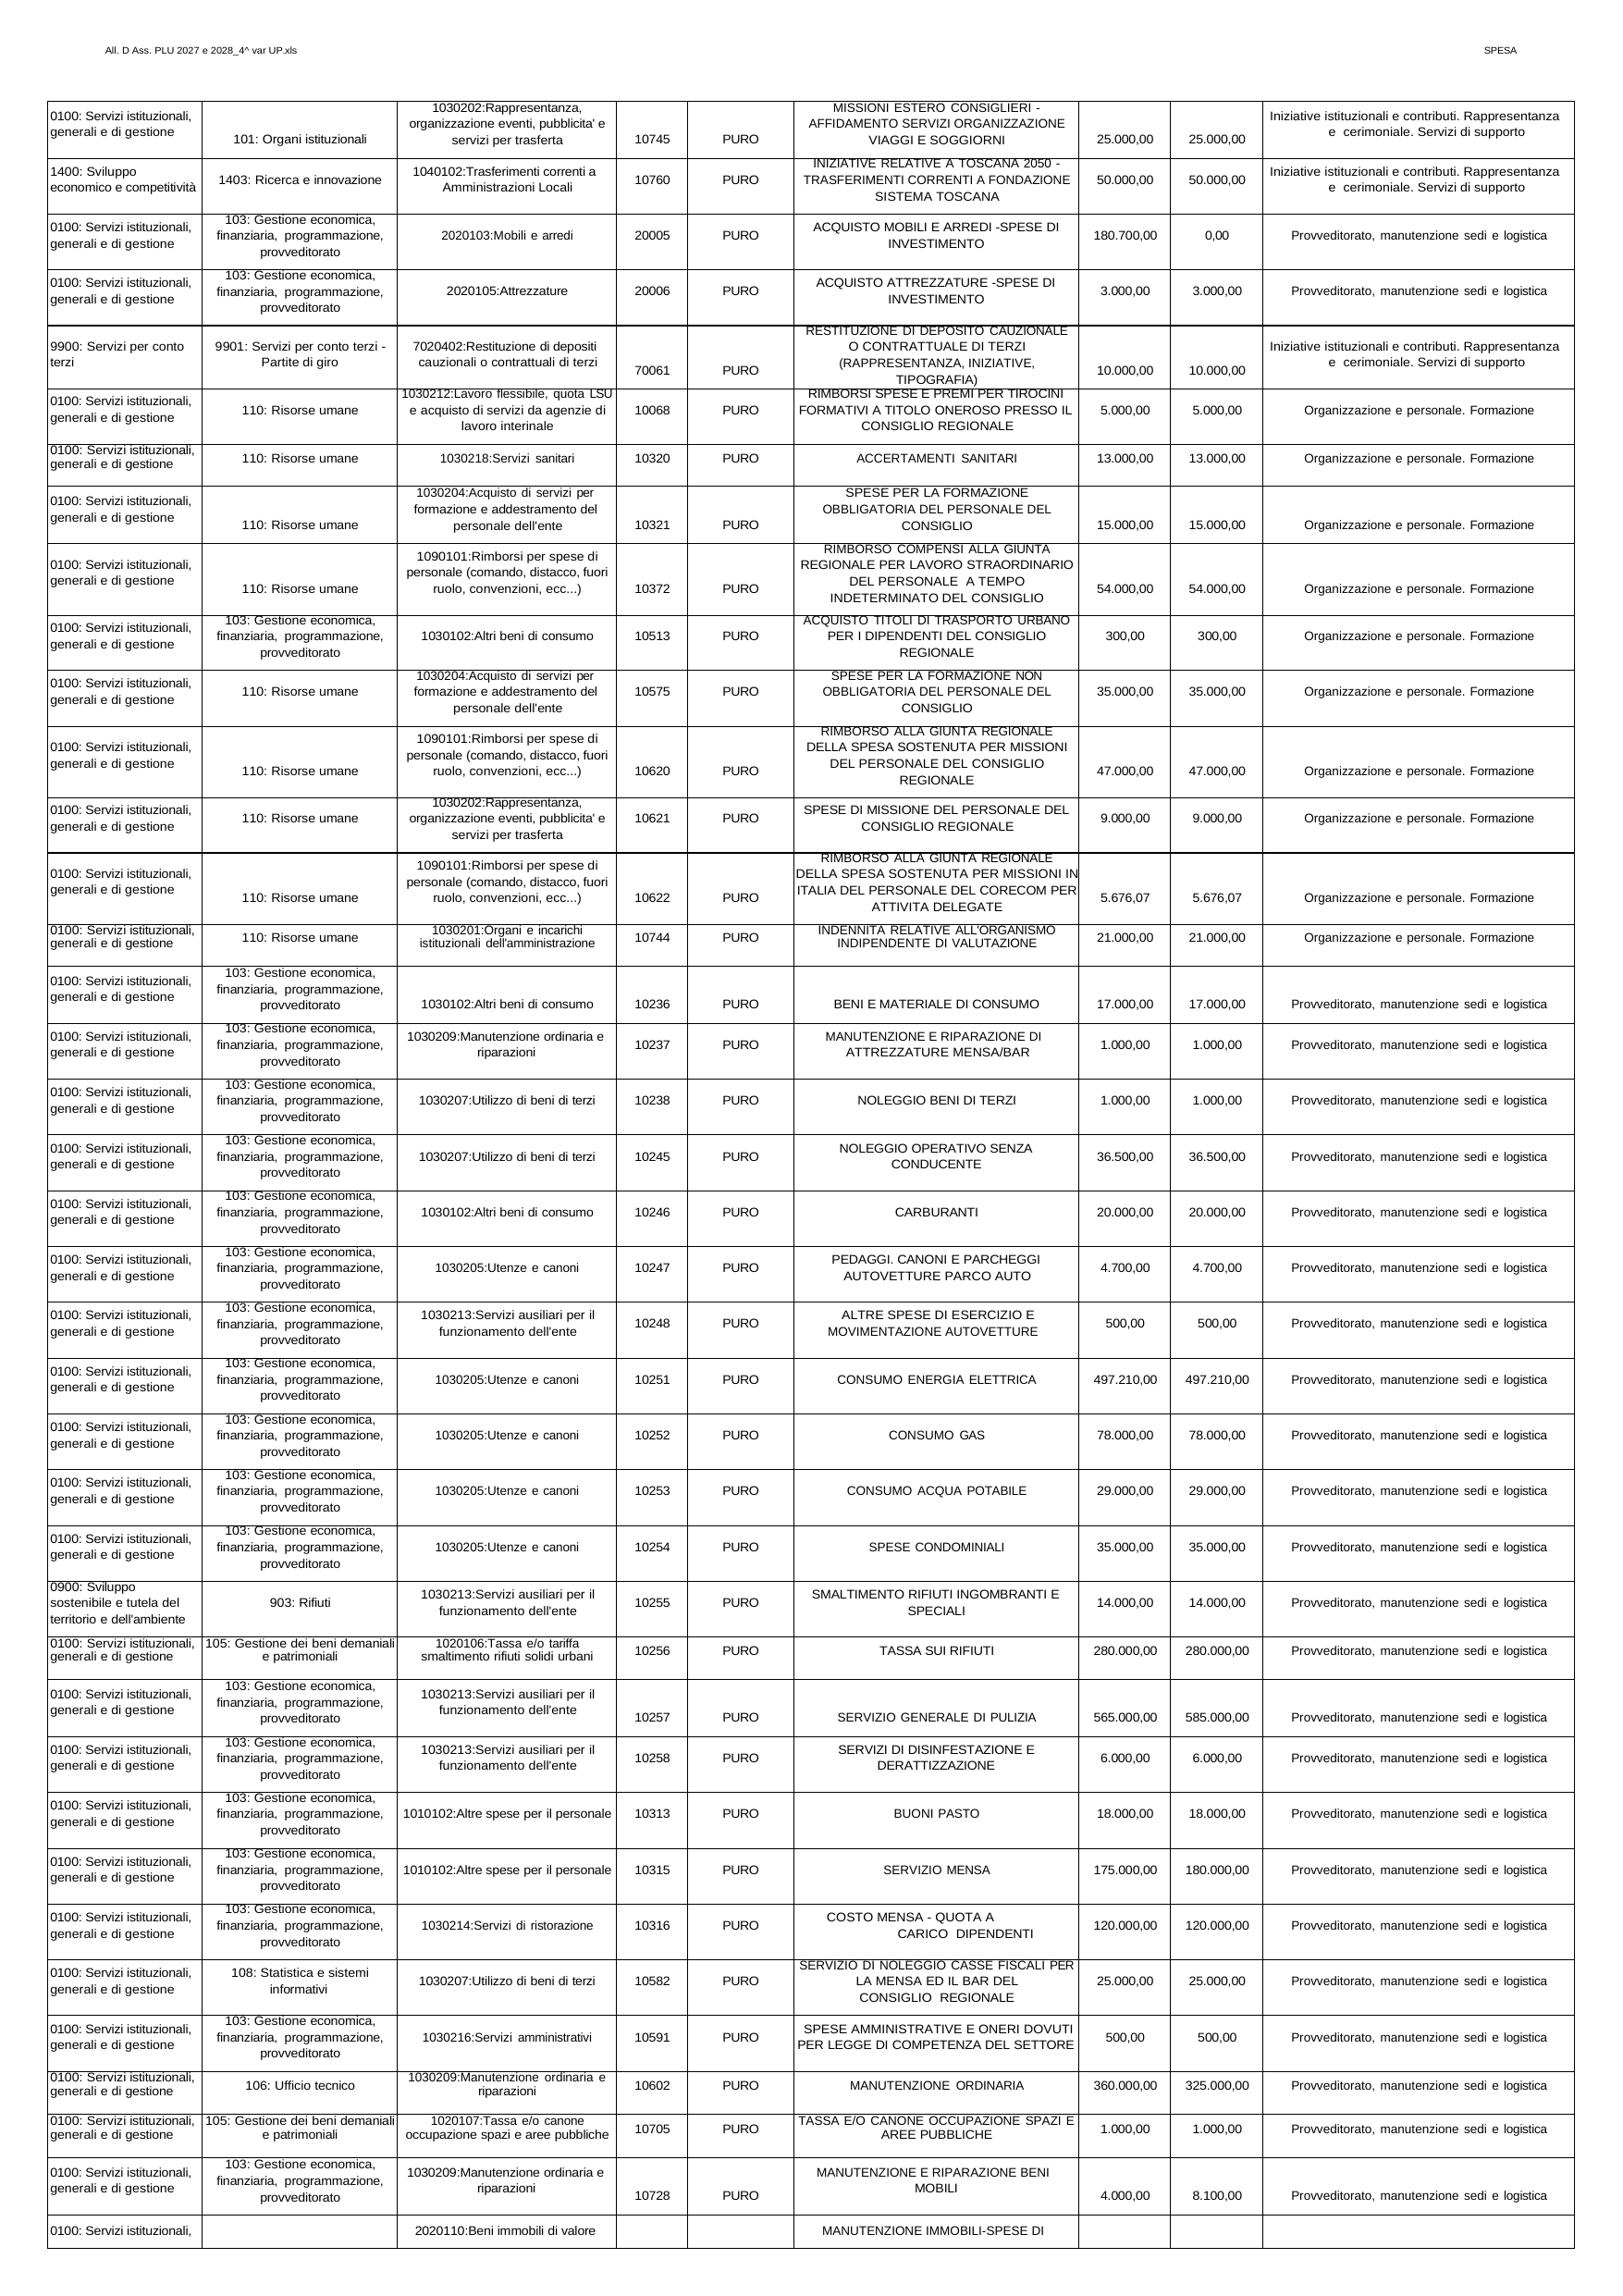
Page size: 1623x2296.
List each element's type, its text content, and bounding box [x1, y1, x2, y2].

table_cell SERVIZI DI DISINFESTAZIONE E DERATTIZZAZIONE [794, 1737, 1078, 1792]
table_cell 103: Gestione economica, finanziaria, programmazione, provveditorato [203, 1247, 397, 1302]
table_cell 5.676,07 [1079, 854, 1170, 924]
table_header 1030202:Rappresentanza, organizzazione eventi, pubblicita' e servizi per trasferta [398, 102, 616, 158]
table_cell PURO [688, 671, 793, 725]
table_cell 9901: Servizi per conto terzi - Partite di giro [203, 327, 397, 389]
table_cell 1030213:Servizi ausiliari per il funzionamento dell'ente [398, 1302, 616, 1357]
table_cell 20006 [617, 270, 687, 325]
table_cell PURO [688, 2072, 793, 2113]
table_cell 10744 [617, 925, 687, 966]
table_cell 120.000,00 [1079, 1905, 1170, 1959]
table_cell 0100: Servizi istituzionali, generali e di gestione [48, 1302, 202, 1357]
table_cell RIMBORSO ALLA GIUNTA REGIONALE DELLA SPESA SOSTENUTA PER MISSIONI IN ITALIA DEL PERSONALE DEL CORECOM PER ATTIVITA DELEGATE [794, 854, 1078, 924]
table_cell 1030102:Altri beni di consumo [398, 967, 616, 1023]
table_header 25.000,00 [1171, 102, 1262, 158]
table_cell 14.000,00 [1171, 1582, 1262, 1636]
table_cell 10251 [617, 1359, 687, 1413]
table_cell 21.000,00 [1171, 925, 1262, 966]
table_cell 2020110:Beni immobili di valore [398, 2216, 616, 2248]
table_cell PURO [688, 854, 793, 924]
table_cell 180.700,00 [1079, 215, 1170, 269]
table_cell 3.000,00 [1079, 270, 1170, 325]
table_cell Provveditorato, manutenzione sedi e logistica [1263, 1680, 1574, 1736]
table_cell 110: Risorse umane [203, 671, 397, 725]
table_cell 103: Gestione economica, finanziaria, programmazione, provveditorato [203, 1135, 397, 1191]
table_cell 0100: Servizi istituzionali, generali e di gestione [48, 445, 202, 486]
table_cell 54.000,00 [1171, 544, 1262, 614]
table_cell Provveditorato, manutenzione sedi e logistica [1263, 1470, 1574, 1524]
table_cell 50.000,00 [1079, 159, 1170, 214]
table_cell 110: Risorse umane [203, 727, 397, 797]
table_cell Provveditorato, manutenzione sedi e logistica [1263, 1247, 1574, 1302]
table_cell 1030209:Manutenzione ordinaria e riparazioni [398, 2072, 616, 2113]
table_cell Organizzazione e personale. Formazione [1263, 727, 1574, 797]
table_cell 500,00 [1079, 2016, 1170, 2071]
table_cell Iniziative istituzionali e contributi. Rappresentanza e cerimoniale. Servizi di supporto [1263, 327, 1574, 389]
table_cell 497.210,00 [1079, 1359, 1170, 1413]
table_cell 10246 [617, 1191, 687, 1246]
table_cell 0100: Servizi istituzionali, generali e di gestione [48, 1960, 202, 2015]
table_cell PURO [688, 1582, 793, 1636]
table_cell 300,00 [1171, 616, 1262, 670]
table_cell [203, 2216, 397, 2248]
table_cell 103: Gestione economica, finanziaria, programmazione, provveditorato [203, 215, 397, 269]
table_cell RESTITUZIONE DI DEPOSITO CAUZIONALE O CONTRATTUALE DI TERZI (RAPPRESENTANZA, INIZIATIVE, TIPOGRAFIA) [794, 327, 1078, 389]
table_cell PURO [688, 2158, 793, 2215]
table_cell 0100: Servizi istituzionali, generali e di gestione [48, 1135, 202, 1191]
table_cell 0100: Servizi istituzionali, generali e di gestione [48, 2115, 202, 2157]
table_header 0100: Servizi istituzionali, generali e di gestione [48, 102, 202, 158]
table_cell 1.000,00 [1079, 2115, 1170, 2157]
table_cell SPESE PER LA FORMAZIONE NON OBBLIGATORIA DEL PERSONALE DEL CONSIGLIO [794, 671, 1078, 725]
table_cell PEDAGGI. CANONI E PARCHEGGI AUTOVETTURE PARCO AUTO [794, 1247, 1078, 1302]
table_cell 0100: Servizi istituzionali, generali e di gestione [48, 616, 202, 670]
table_cell 1030216:Servizi amministrativi [398, 2016, 616, 2071]
table_cell 300,00 [1079, 616, 1170, 670]
table_cell 10253 [617, 1470, 687, 1524]
table_cell 10.000,00 [1079, 327, 1170, 389]
table_cell 35.000,00 [1079, 1526, 1170, 1581]
table_cell 78.000,00 [1171, 1414, 1262, 1469]
table_cell Provveditorato, manutenzione sedi e logistica [1263, 967, 1574, 1023]
table_cell 103: Gestione economica, finanziaria, programmazione, provveditorato [203, 1302, 397, 1357]
table_cell [688, 2216, 793, 2248]
table_cell 10248 [617, 1302, 687, 1357]
table_cell 10316 [617, 1905, 687, 1959]
table_cell 103: Gestione economica, finanziaria, programmazione, provveditorato [203, 1680, 397, 1736]
table_cell 4.700,00 [1171, 1247, 1262, 1302]
table_cell Provveditorato, manutenzione sedi e logistica [1263, 1905, 1574, 1959]
table_cell 29.000,00 [1079, 1470, 1170, 1524]
table_cell 110: Risorse umane [203, 798, 397, 852]
table_cell 1.000,00 [1171, 1080, 1262, 1134]
table_cell ALTRE SPESE DI ESERCIZIO E MOVIMENTAZIONE AUTOVETTURE [794, 1302, 1078, 1357]
table_cell 105: Gestione dei beni demaniali e patrimoniali [203, 2115, 397, 2157]
table_cell 29.000,00 [1171, 1470, 1262, 1524]
table_cell 15.000,00 [1079, 487, 1170, 543]
table_cell 10513 [617, 616, 687, 670]
table_cell 500,00 [1079, 1302, 1170, 1357]
table_cell 0100: Servizi istituzionali, generali e di gestione [48, 487, 202, 543]
table_cell 325.000,00 [1171, 2072, 1262, 2113]
table_cell MANUTENZIONE IMMOBILI-SPESE DI [794, 2216, 1078, 2248]
table_cell 1030205:Utenze e canoni [398, 1359, 616, 1413]
table_cell 103: Gestione economica, finanziaria, programmazione, provveditorato [203, 1526, 397, 1581]
table_cell [1079, 2216, 1170, 2248]
table_cell SERVIZIO GENERALE DI PULIZIA [794, 1680, 1078, 1736]
table_cell 13.000,00 [1079, 445, 1170, 486]
table_cell 0100: Servizi istituzionali, generali e di gestione [48, 270, 202, 325]
table_cell PURO [688, 1849, 793, 1904]
table_cell 0900: Sviluppo sostenibile e tutela del territorio e dell'ambiente [48, 1582, 202, 1636]
table_cell 1030204:Acquisto di servizi per formazione e addestramento del personale dell'ente [398, 487, 616, 543]
table_cell 1040102:Trasferimenti correnti a Amministrazioni Locali [398, 159, 616, 214]
table_header MISSIONI ESTERO CONSIGLIERI - AFFIDAMENTO SERVIZI ORGANIZZAZIONE VIAGGI E SOGGIORNI [794, 102, 1078, 158]
table_cell Organizzazione e personale. Formazione [1263, 671, 1574, 725]
table_header Iniziative istituzionali e contributi. Rappresentanza e cerimoniale. Servizi di supporto [1263, 102, 1574, 158]
table_cell 10320 [617, 445, 687, 486]
table_cell 103: Gestione economica, finanziaria, programmazione, provveditorato [203, 1470, 397, 1524]
table_cell 110: Risorse umane [203, 544, 397, 614]
table_cell 280.000,00 [1171, 1637, 1262, 1679]
table_cell 106: Ufficio tecnico [203, 2072, 397, 2113]
table_cell 18.000,00 [1079, 1793, 1170, 1847]
table_cell 1030205:Utenze e canoni [398, 1470, 616, 1524]
table_cell MANUTENZIONE E RIPARAZIONE BENI MOBILI [794, 2158, 1078, 2215]
table_cell 1090101:Rimborsi per spese di personale (comando, distacco, fuori ruolo, convenzioni, ecc...) [398, 544, 616, 614]
table_cell 0100: Servizi istituzionali, generali e di gestione [48, 544, 202, 614]
table_cell 103: Gestione economica, finanziaria, programmazione, provveditorato [203, 967, 397, 1023]
table_cell Provveditorato, manutenzione sedi e logistica [1263, 2115, 1574, 2157]
table_cell PURO [688, 2115, 793, 2157]
table_cell 14.000,00 [1079, 1582, 1170, 1636]
table_cell 9.000,00 [1079, 798, 1170, 852]
table_cell 4.700,00 [1079, 1247, 1170, 1302]
table_cell 9.000,00 [1171, 798, 1262, 852]
table_cell 10321 [617, 487, 687, 543]
table_cell 9900: Servizi per conto terzi [48, 327, 202, 389]
table_cell 1030212:Lavoro flessibile, quota LSU e acquisto di servizi da agenzie di lavoro interinale [398, 389, 616, 443]
table_cell 1030213:Servizi ausiliari per il funzionamento dell'ente [398, 1737, 616, 1792]
table_cell 10621 [617, 798, 687, 852]
table_cell 0100: Servizi istituzionali, generali e di gestione [48, 1737, 202, 1792]
table_cell Provveditorato, manutenzione sedi e logistica [1263, 1737, 1574, 1792]
table_cell 2020103:Mobili e arredi [398, 215, 616, 269]
table_cell 2020105:Attrezzature [398, 270, 616, 325]
table_cell TASSA SUI RIFIUTI [794, 1637, 1078, 1679]
table_cell PURO [688, 616, 793, 670]
table_cell 1.000,00 [1171, 1024, 1262, 1079]
table_cell PURO [688, 1470, 793, 1524]
table_cell PURO [688, 159, 793, 214]
table_cell 0100: Servizi istituzionali, generali e di gestione [48, 854, 202, 924]
table_cell 565.000,00 [1079, 1680, 1170, 1736]
table_cell 0100: Servizi istituzionali, generali e di gestione [48, 727, 202, 797]
table_cell PURO [688, 1080, 793, 1134]
table_cell PURO [688, 1960, 793, 2015]
table_cell PURO [688, 1135, 793, 1191]
table_cell 0100: Servizi istituzionali, generali e di gestione [48, 1526, 202, 1581]
table_cell PURO [688, 727, 793, 797]
table_cell SPESE AMMINISTRATIVE E ONERI DOVUTI PER LEGGE DI COMPETENZA DEL SETTORE [794, 2016, 1078, 2071]
table_cell 10068 [617, 389, 687, 443]
table_cell 500,00 [1171, 2016, 1262, 2071]
table_cell 21.000,00 [1079, 925, 1170, 966]
table_cell PURO [688, 1302, 793, 1357]
table_cell 1030205:Utenze e canoni [398, 1247, 616, 1302]
table_cell Iniziative istituzionali e contributi. Rappresentanza e cerimoniale. Servizi di supporto [1263, 159, 1574, 214]
table_cell 103: Gestione economica, finanziaria, programmazione, provveditorato [203, 1359, 397, 1413]
table_cell 0100: Servizi istituzionali, generali e di gestione [48, 1637, 202, 1679]
table_cell Organizzazione e personale. Formazione [1263, 487, 1574, 543]
table_cell 0100: Servizi istituzionali, generali e di gestione [48, 798, 202, 852]
table_cell 1030202:Rappresentanza, organizzazione eventi, pubblicita' e servizi per trasferta [398, 798, 616, 852]
table_cell PURO [688, 1793, 793, 1847]
table_header 25.000,00 [1079, 102, 1170, 158]
table_cell Provveditorato, manutenzione sedi e logistica [1263, 1637, 1574, 1679]
table_cell 103: Gestione economica, finanziaria, programmazione, provveditorato [203, 1080, 397, 1134]
table_cell 10622 [617, 854, 687, 924]
table_cell RIMBORSO ALLA GIUNTA REGIONALE DELLA SPESA SOSTENUTA PER MISSIONI DEL PERSONALE DEL CONSIGLIO REGIONALE [794, 727, 1078, 797]
table_cell 103: Gestione economica, finanziaria, programmazione, provveditorato [203, 1793, 397, 1847]
table_cell 10245 [617, 1135, 687, 1191]
table_cell 175.000,00 [1079, 1849, 1170, 1904]
table_cell 18.000,00 [1171, 1793, 1262, 1847]
table_cell 5.676,07 [1171, 854, 1262, 924]
table_cell 25.000,00 [1079, 1960, 1170, 2015]
table_cell 10575 [617, 671, 687, 725]
table_cell PURO [688, 487, 793, 543]
table_cell RIMBORSI SPESE E PREMI PER TIROCINI FORMATIVI A TITOLO ONEROSO PRESSO IL CONSIGLIO REGIONALE [794, 389, 1078, 443]
table_cell 103: Gestione economica, finanziaria, programmazione, provveditorato [203, 1191, 397, 1246]
table_cell 280.000,00 [1079, 1637, 1170, 1679]
table_cell 0100: Servizi istituzionali, generali e di gestione [48, 1680, 202, 1736]
table_cell Organizzazione e personale. Formazione [1263, 798, 1574, 852]
table_cell MANUTENZIONE E RIPARAZIONE DI ATTREZZATURE MENSA/BAR [794, 1024, 1078, 1079]
table_cell [1171, 2216, 1262, 2248]
table_cell 1403: Ricerca e innovazione [203, 159, 397, 214]
table_cell PURO [688, 1905, 793, 1959]
table_cell 10602 [617, 2072, 687, 2113]
table_cell 70061 [617, 327, 687, 389]
table_cell MANUTENZIONE ORDINARIA [794, 2072, 1078, 2113]
table_header 101: Organi istituzionali [203, 102, 397, 158]
table_cell 47.000,00 [1171, 727, 1262, 797]
table_cell 0100: Servizi istituzionali, generali e di gestione [48, 1849, 202, 1904]
table_cell 0100: Servizi istituzionali, generali e di gestione [48, 2072, 202, 2113]
table_cell 10236 [617, 967, 687, 1023]
table_cell 10256 [617, 1637, 687, 1679]
table_cell PURO [688, 327, 793, 389]
table_cell 10237 [617, 1024, 687, 1079]
table_cell 10620 [617, 727, 687, 797]
table_cell BENI E MATERIALE DI CONSUMO [794, 967, 1078, 1023]
table_cell 110: Risorse umane [203, 389, 397, 443]
table_cell 0100: Servizi istituzionali, generali e di gestione [48, 1191, 202, 1246]
table_cell 20.000,00 [1079, 1191, 1170, 1246]
table_cell 47.000,00 [1079, 727, 1170, 797]
table_cell PURO [688, 925, 793, 966]
table_cell 10315 [617, 1849, 687, 1904]
table_cell NOLEGGIO OPERATIVO SENZA CONDUCENTE [794, 1135, 1078, 1191]
table_cell 0100: Servizi istituzionali, [48, 2216, 202, 2248]
table_cell Provveditorato, manutenzione sedi e logistica [1263, 1302, 1574, 1357]
table_cell Organizzazione e personale. Formazione [1263, 389, 1574, 443]
table_cell 10728 [617, 2158, 687, 2215]
table_cell 1400: Sviluppo economico e competitività [48, 159, 202, 214]
table_cell 0100: Servizi istituzionali, generali e di gestione [48, 1359, 202, 1413]
table_cell TASSA E/O CANONE OCCUPAZIONE SPAZI E AREE PUBBLICHE [794, 2115, 1078, 2157]
table_cell NOLEGGIO BENI DI TERZI [794, 1080, 1078, 1134]
table_cell 36.500,00 [1171, 1135, 1262, 1191]
table_cell 0100: Servizi istituzionali, generali e di gestione [48, 1470, 202, 1524]
table_cell PURO [688, 1637, 793, 1679]
table_cell 1.000,00 [1079, 1024, 1170, 1079]
table_cell SPESE DI MISSIONE DEL PERSONALE DEL CONSIGLIO REGIONALE [794, 798, 1078, 852]
table_cell 10255 [617, 1582, 687, 1636]
table_cell BUONI PASTO [794, 1793, 1078, 1847]
table_cell Provveditorato, manutenzione sedi e logistica [1263, 1793, 1574, 1847]
table_cell Provveditorato, manutenzione sedi e logistica [1263, 215, 1574, 269]
table_cell SERVIZIO DI NOLEGGIO CASSE FISCALI PER LA MENSA ED IL BAR DEL CONSIGLIO REGIONALE [794, 1960, 1078, 2015]
table_cell 5.000,00 [1171, 389, 1262, 443]
table_cell 585.000,00 [1171, 1680, 1262, 1736]
table_cell [1263, 2216, 1574, 2248]
table_cell 10252 [617, 1414, 687, 1469]
table_cell 0100: Servizi istituzionali, generali e di gestione [48, 2158, 202, 2215]
table_cell 1020106:Tassa e/o tariffa smaltimento rifiuti solidi urbani [398, 1637, 616, 1679]
table_cell 10760 [617, 159, 687, 214]
table_cell 1030209:Manutenzione ordinaria e riparazioni [398, 1024, 616, 1079]
table_cell 35.000,00 [1171, 1526, 1262, 1581]
table_cell PURO [688, 270, 793, 325]
table_cell ACQUISTO TITOLI DI TRASPORTO URBANO PER I DIPENDENTI DEL CONSIGLIO REGIONALE [794, 616, 1078, 670]
table_cell CONSUMO ACQUA POTABILE [794, 1470, 1078, 1524]
table_cell 4.000,00 [1079, 2158, 1170, 2215]
table_cell Provveditorato, manutenzione sedi e logistica [1263, 1849, 1574, 1904]
table_cell 13.000,00 [1171, 445, 1262, 486]
table_cell 25.000,00 [1171, 1960, 1262, 2015]
table_cell Provveditorato, manutenzione sedi e logistica [1263, 2016, 1574, 2071]
table_cell 1030205:Utenze e canoni [398, 1414, 616, 1469]
table_cell 78.000,00 [1079, 1414, 1170, 1469]
table_cell ACCERTAMENTI SANITARI [794, 445, 1078, 486]
table_cell Provveditorato, manutenzione sedi e logistica [1263, 1526, 1574, 1581]
table_cell PURO [688, 1191, 793, 1246]
table_cell 103: Gestione economica, finanziaria, programmazione, provveditorato [203, 2016, 397, 2071]
table_cell 1030207:Utilizzo di beni di terzi [398, 1135, 616, 1191]
table_cell COSTO MENSA - QUOTA A CARICO DIPENDENTI [794, 1905, 1078, 1959]
table_cell PURO [688, 1737, 793, 1792]
table_cell 0100: Servizi istituzionali, generali e di gestione [48, 389, 202, 443]
table_cell 10254 [617, 1526, 687, 1581]
table_cell 1030102:Altri beni di consumo [398, 1191, 616, 1246]
table_cell SPESE PER LA FORMAZIONE OBBLIGATORIA DEL PERSONALE DEL CONSIGLIO [794, 487, 1078, 543]
table_cell 497.210,00 [1171, 1359, 1262, 1413]
table_cell 0100: Servizi istituzionali, generali e di gestione [48, 1905, 202, 1959]
table_cell 1030201:Organi e incarichi istituzionali dell'amministrazione [398, 925, 616, 966]
table_cell 110: Risorse umane [203, 854, 397, 924]
table_cell PURO [688, 1414, 793, 1469]
table_cell 1030218:Servizi sanitari [398, 445, 616, 486]
table_cell Provveditorato, manutenzione sedi e logistica [1263, 2072, 1574, 2113]
table_header PURO [688, 102, 793, 158]
table_cell 20005 [617, 215, 687, 269]
table_cell Provveditorato, manutenzione sedi e logistica [1263, 1960, 1574, 2015]
table_cell SERVIZIO MENSA [794, 1849, 1078, 1904]
table_cell 1030213:Servizi ausiliari per il funzionamento dell'ente [398, 1680, 616, 1736]
table_cell 103: Gestione economica, finanziaria, programmazione, provveditorato [203, 2158, 397, 2215]
table_cell 10372 [617, 544, 687, 614]
table_cell 1030213:Servizi ausiliari per il funzionamento dell'ente [398, 1582, 616, 1636]
table_cell 110: Risorse umane [203, 925, 397, 966]
table_cell 0100: Servizi istituzionali, generali e di gestione [48, 1080, 202, 1134]
table_cell 0100: Servizi istituzionali, generali e di gestione [48, 2016, 202, 2071]
table_cell 105: Gestione dei beni demaniali e patrimoniali [203, 1637, 397, 1679]
table_cell Organizzazione e personale. Formazione [1263, 445, 1574, 486]
table_cell 0100: Servizi istituzionali, generali e di gestione [48, 1247, 202, 1302]
table_cell 10258 [617, 1737, 687, 1792]
table_cell RIMBORSO COMPENSI ALLA GIUNTA REGIONALE PER LAVORO STRAORDINARIO DEL PERSONALE A TEMPO INDETERMINATO DEL CONSIGLIO [794, 544, 1078, 614]
table_cell Organizzazione e personale. Formazione [1263, 544, 1574, 614]
table_cell 10705 [617, 2115, 687, 2157]
table_cell INIZIATIVE RELATIVE A TOSCANA 2050 - TRASFERIMENTI CORRENTI A FONDAZIONE SISTEMA TOSCANA [794, 159, 1078, 214]
table_cell Provveditorato, manutenzione sedi e logistica [1263, 1191, 1574, 1246]
table_cell 10238 [617, 1080, 687, 1134]
table_cell 54.000,00 [1079, 544, 1170, 614]
table_cell 0100: Servizi istituzionali, generali e di gestione [48, 967, 202, 1023]
table_cell SMALTIMENTO RIFIUTI INGOMBRANTI E SPECIALI [794, 1582, 1078, 1636]
table_cell Provveditorato, manutenzione sedi e logistica [1263, 270, 1574, 325]
table_cell 10582 [617, 1960, 687, 2015]
table_cell Organizzazione e personale. Formazione [1263, 616, 1574, 670]
table_cell Provveditorato, manutenzione sedi e logistica [1263, 1135, 1574, 1191]
table_cell 0100: Servizi istituzionali, generali e di gestione [48, 1024, 202, 1079]
table_cell 15.000,00 [1171, 487, 1262, 543]
table_cell 903: Rifiuti [203, 1582, 397, 1636]
table_cell Provveditorato, manutenzione sedi e logistica [1263, 1024, 1574, 1079]
table_cell PURO [688, 544, 793, 614]
table_cell PURO [688, 1024, 793, 1079]
table_cell 10.000,00 [1171, 327, 1262, 389]
table_cell Provveditorato, manutenzione sedi e logistica [1263, 1582, 1574, 1636]
table_cell Organizzazione e personale. Formazione [1263, 925, 1574, 966]
table_cell 17.000,00 [1079, 967, 1170, 1023]
table_cell 110: Risorse umane [203, 487, 397, 543]
table_cell 103: Gestione economica, finanziaria, programmazione, provveditorato [203, 270, 397, 325]
table_cell 1010102:Altre spese per il personale [398, 1793, 616, 1847]
table_cell PURO [688, 798, 793, 852]
table_cell 0,00 [1171, 215, 1262, 269]
table_cell INDENNITA RELATIVE ALL'ORGANISMO INDIPENDENTE DI VALUTAZIONE [794, 925, 1078, 966]
table_cell 110: Risorse umane [203, 445, 397, 486]
table_cell 1090101:Rimborsi per spese di personale (comando, distacco, fuori ruolo, convenzioni, ecc...) [398, 727, 616, 797]
table_cell 1020107:Tassa e/o canone occupazione spazi e aree pubbliche [398, 2115, 616, 2157]
table_cell PURO [688, 967, 793, 1023]
table_cell 10257 [617, 1680, 687, 1736]
table_cell 103: Gestione economica, finanziaria, programmazione, provveditorato [203, 1024, 397, 1079]
table_cell Provveditorato, manutenzione sedi e logistica [1263, 1414, 1574, 1469]
table_cell PURO [688, 1680, 793, 1736]
table_cell PURO [688, 1359, 793, 1413]
table_cell 50.000,00 [1171, 159, 1262, 214]
table_cell ACQUISTO ATTREZZATURE -SPESE DI INVESTIMENTO [794, 270, 1078, 325]
table_cell 1030207:Utilizzo di beni di terzi [398, 1960, 616, 2015]
table_header 10745 [617, 102, 687, 158]
table_cell 0100: Servizi istituzionali, generali e di gestione [48, 215, 202, 269]
table_cell 6.000,00 [1079, 1737, 1170, 1792]
table_cell 120.000,00 [1171, 1905, 1262, 1959]
table_cell 103: Gestione economica, finanziaria, programmazione, provveditorato [203, 1849, 397, 1904]
table_cell PURO [688, 2016, 793, 2071]
table_cell 1030214:Servizi di ristorazione [398, 1905, 616, 1959]
table_cell 20.000,00 [1171, 1191, 1262, 1246]
table_cell [617, 2216, 687, 2248]
table_cell 360.000,00 [1079, 2072, 1170, 2113]
table_cell 0100: Servizi istituzionali, generali e di gestione [48, 1414, 202, 1469]
table_cell ACQUISTO MOBILI E ARREDI -SPESE DI INVESTIMENTO [794, 215, 1078, 269]
table_cell 1030207:Utilizzo di beni di terzi [398, 1080, 616, 1134]
table_cell SPESE CONDOMINIALI [794, 1526, 1078, 1581]
table_cell 35.000,00 [1079, 671, 1170, 725]
table_cell Organizzazione e personale. Formazione [1263, 854, 1574, 924]
table_cell 180.000,00 [1171, 1849, 1262, 1904]
table_cell 35.000,00 [1171, 671, 1262, 725]
table_cell 1030205:Utenze e canoni [398, 1526, 616, 1581]
table_cell 103: Gestione economica, finanziaria, programmazione, provveditorato [203, 616, 397, 670]
table_cell 500,00 [1171, 1302, 1262, 1357]
table_cell Provveditorato, manutenzione sedi e logistica [1263, 2158, 1574, 2215]
table_cell 1030209:Manutenzione ordinaria e riparazioni [398, 2158, 616, 2215]
table_cell 6.000,00 [1171, 1737, 1262, 1792]
table_cell Provveditorato, manutenzione sedi e logistica [1263, 1080, 1574, 1134]
table_cell 1.000,00 [1079, 1080, 1170, 1134]
table_cell 10591 [617, 2016, 687, 2071]
table_cell 1.000,00 [1171, 2115, 1262, 2157]
table_cell 36.500,00 [1079, 1135, 1170, 1191]
table_cell 1010102:Altre spese per il personale [398, 1849, 616, 1904]
table_cell 3.000,00 [1171, 270, 1262, 325]
table_cell 10247 [617, 1247, 687, 1302]
table_cell 1090101:Rimborsi per spese di personale (comando, distacco, fuori ruolo, convenzioni, ecc...) [398, 854, 616, 924]
table_cell CARBURANTI [794, 1191, 1078, 1246]
table_cell 103: Gestione economica, finanziaria, programmazione, provveditorato [203, 1414, 397, 1469]
table_cell PURO [688, 389, 793, 443]
table_cell 0100: Servizi istituzionali, generali e di gestione [48, 1793, 202, 1847]
table_cell 7020402:Restituzione di depositi cauzionali o contrattuali di terzi [398, 327, 616, 389]
table_cell 5.000,00 [1079, 389, 1170, 443]
table_cell Provveditorato, manutenzione sedi e logistica [1263, 1359, 1574, 1413]
table_cell 0100: Servizi istituzionali, generali e di gestione [48, 925, 202, 966]
table_cell 8.100,00 [1171, 2158, 1262, 2215]
table_cell 1030204:Acquisto di servizi per formazione e addestramento del personale dell'ente [398, 671, 616, 725]
table_cell 1030102:Altri beni di consumo [398, 616, 616, 670]
table_cell 103: Gestione economica, finanziaria, programmazione, provveditorato [203, 1737, 397, 1792]
table_cell PURO [688, 445, 793, 486]
table_cell 108: Statistica e sistemi informativi [203, 1960, 397, 2015]
table_cell 0100: Servizi istituzionali, generali e di gestione [48, 671, 202, 725]
table_cell CONSUMO GAS [794, 1414, 1078, 1469]
table_cell PURO [688, 1247, 793, 1302]
table_cell PURO [688, 1526, 793, 1581]
table_cell PURO [688, 215, 793, 269]
table_cell 103: Gestione economica, finanziaria, programmazione, provveditorato [203, 1905, 397, 1959]
table_cell CONSUMO ENERGIA ELETTRICA [794, 1359, 1078, 1413]
table_cell 17.000,00 [1171, 967, 1262, 1023]
table_cell 10313 [617, 1793, 687, 1847]
